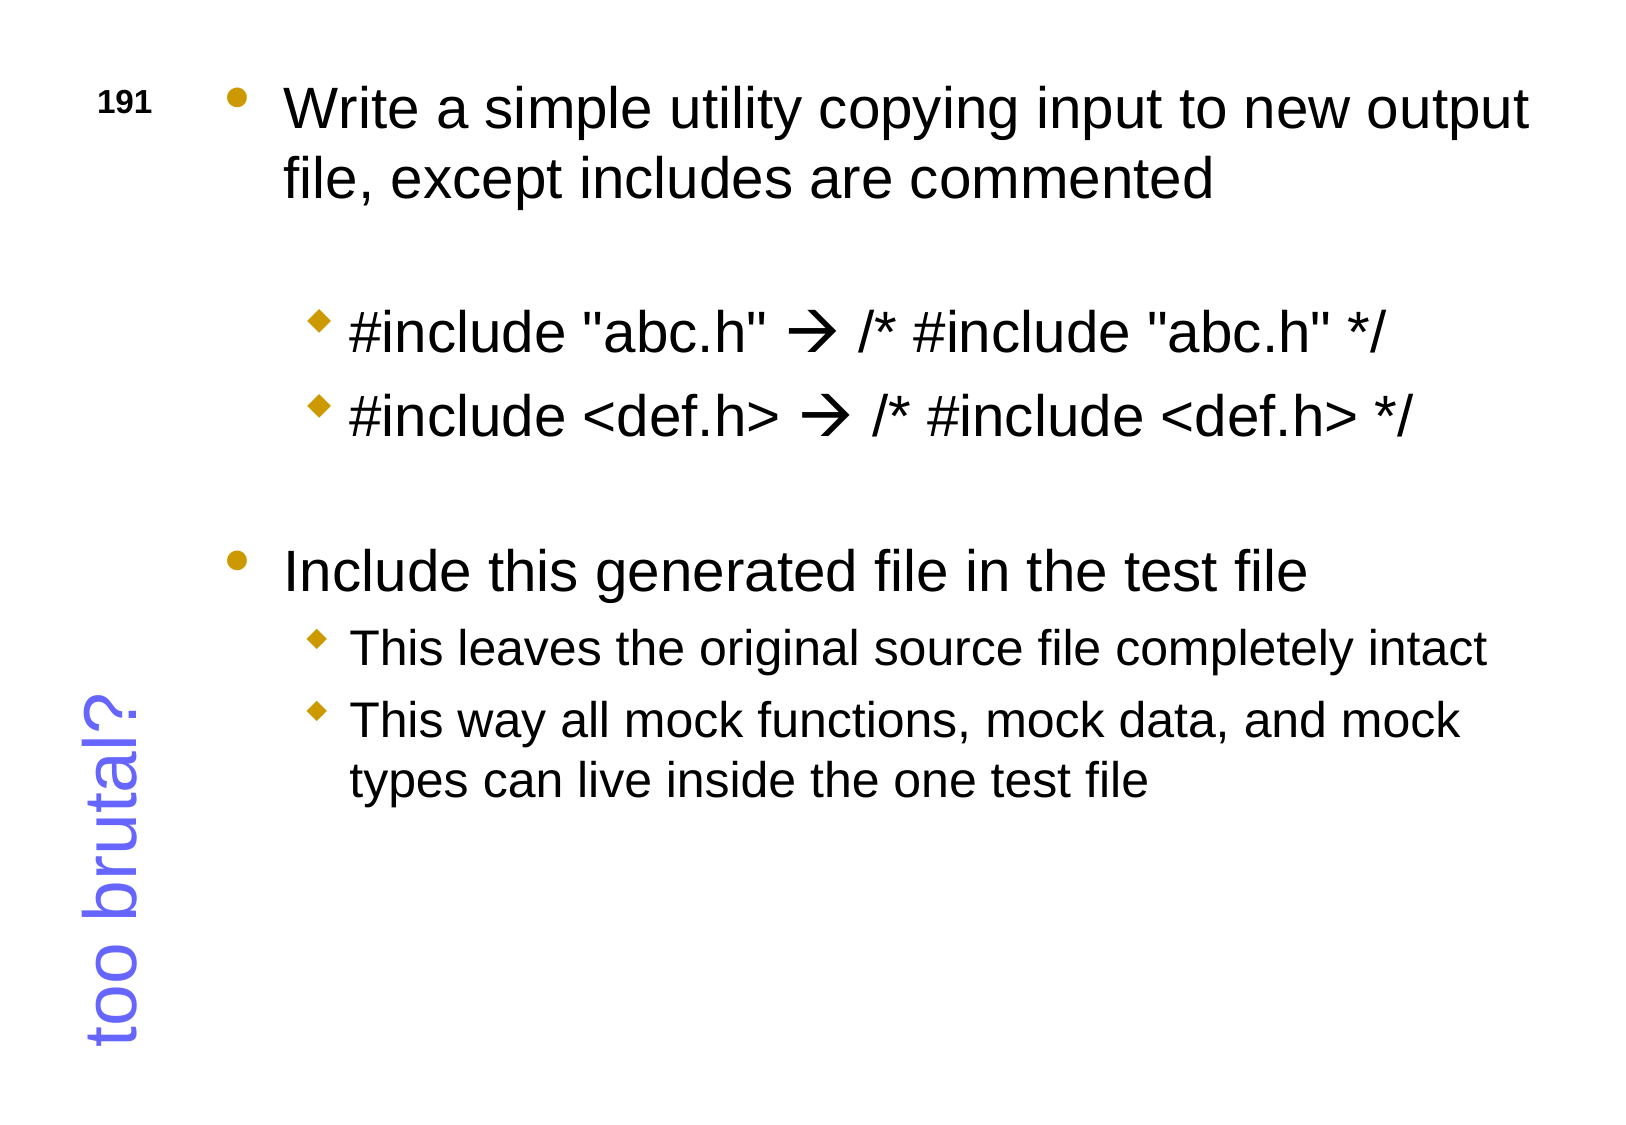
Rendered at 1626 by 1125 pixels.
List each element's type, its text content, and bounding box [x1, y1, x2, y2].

title too brutal? [37, 162, 176, 1063]
text_box Write a simple utility copying input to new output file, except includes are commented #include "abc.h"  /* #include "abc.h" */ #include <def.h>  /* #include <def.h> */ Include this generated file in the test file This leaves the original source file completely intact This way all mock functions, mock data, and mock types can live inside the one test file [212, 62, 1550, 1063]
